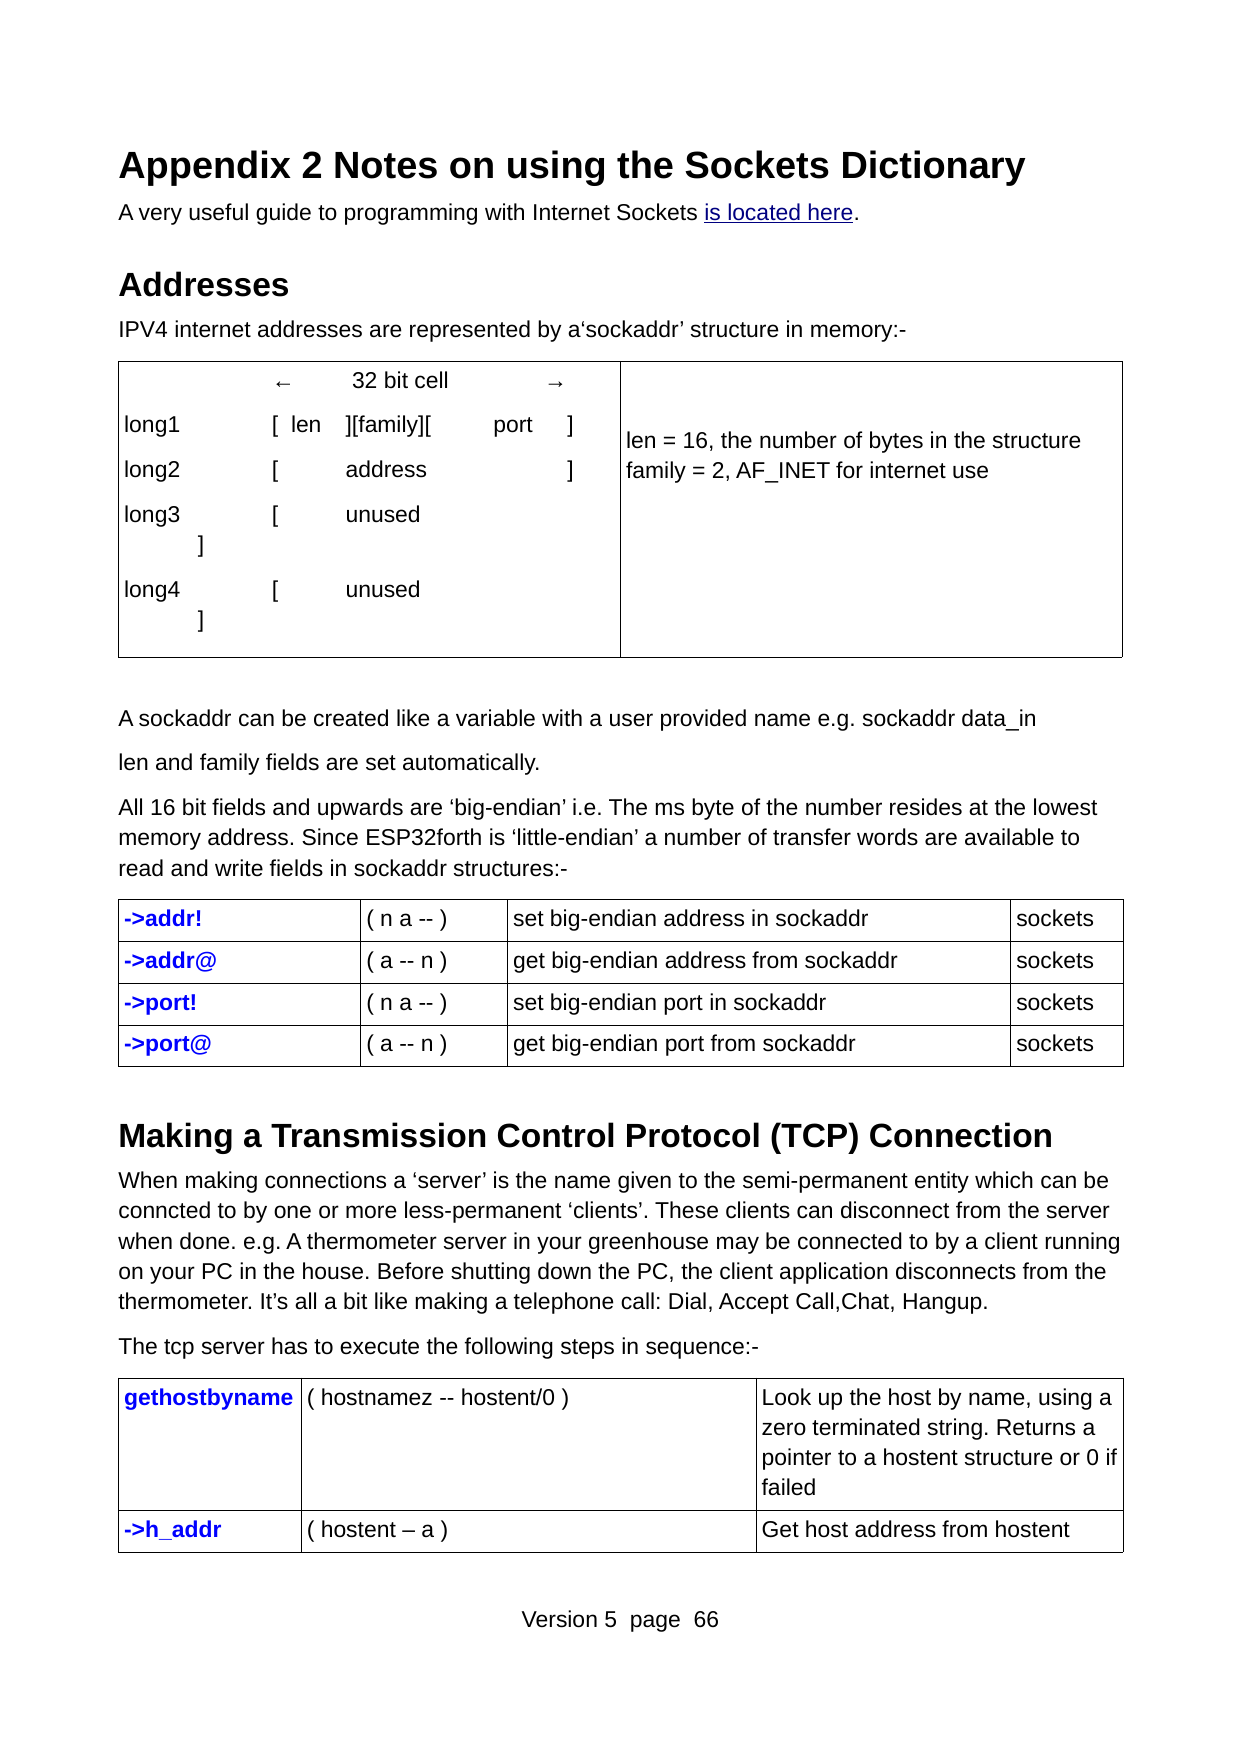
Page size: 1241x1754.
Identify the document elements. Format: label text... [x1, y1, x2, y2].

table_header ( hostnamez -- hostent/0 ) [302, 1379, 756, 1510]
text The tcp server has to execute the following steps in sequence:- [118, 1333, 1122, 1359]
table_cell ->h_addr [119, 1511, 301, 1552]
text IPV4 internet addresses are represented by a‘sockaddr’ structure in memory:- [118, 316, 1122, 342]
subtitle Addresses [118, 265, 1122, 303]
text When making connections a ‘server’ is the name given to the semi-permanent entity which can be conncted to by one or more less-permanent ‘clients’. These clients can disconnect from the server when done. e.g. A thermometer server in your greenhouse may be connected to by a client running on your PC in the house. Before shutting down the PC, the client application disconnects from the thermometer. It’s all a bit like making a telephone call: Dial, Accept Call,Chat, Hangup. [118, 1167, 1122, 1314]
table_cell ( a -- n ) [361, 942, 507, 983]
table_cell ( hostent – a ) [302, 1511, 756, 1552]
table_cell sockets [1011, 1026, 1123, 1066]
table_cell ->port! [119, 984, 360, 1024]
table_cell ( a -- n ) [361, 1026, 507, 1066]
text A very useful guide to programming with Internet Sockets is located here. [118, 199, 1122, 226]
table_header sockets [1011, 900, 1123, 941]
table_header ← 32 bit cell → long1 [ len ][family][ port ] long2 [ address ] long3 [ unused ] long4 [ unused ] [119, 362, 620, 657]
text A sockaddr can be created like a variable with a user provided name e.g. sockaddr data_in [118, 704, 1122, 731]
table_cell sockets [1011, 942, 1123, 983]
table_cell get big-endian port from sockaddr [508, 1026, 1010, 1066]
table_cell set big-endian port in sockaddr [508, 984, 1010, 1024]
table_cell get big-endian address from sockaddr [508, 942, 1010, 983]
subtitle Making a Transmission Control Protocol (TCP) Connection [118, 1116, 1122, 1155]
table_header Look up the host by name, using a zero terminated string. Returns a pointer to a hostent structure or 0 if failed [757, 1379, 1123, 1510]
text All 16 bit fields and upwards are ‘big-endian’ i.e. The ms byte of the number resides at the lowest memory address. Since ESP32forth is ‘little-endian’ a number of transfer words are available to read and write fields in sockaddr structures:- [118, 794, 1122, 881]
text len and family fields are set automatically. [118, 749, 1122, 776]
table_cell ->port@ [119, 1026, 360, 1066]
table_header ->addr! [119, 900, 360, 941]
table_cell ( n a -- ) [361, 984, 507, 1024]
table_cell sockets [1011, 984, 1123, 1024]
table_header len = 16, the number of bytes in the structure family = 2, AF_INET for internet use [621, 362, 1122, 657]
subtitle Appendix 2 Notes on using the Sockets Dictionary [118, 143, 1122, 187]
table_header gethostbyname [119, 1379, 301, 1510]
table_cell Get host address from hostent [757, 1511, 1123, 1552]
table_cell ->addr@ [119, 942, 360, 983]
table_header set big-endian address in sockaddr [508, 900, 1010, 941]
table_header ( n a -- ) [361, 900, 507, 941]
